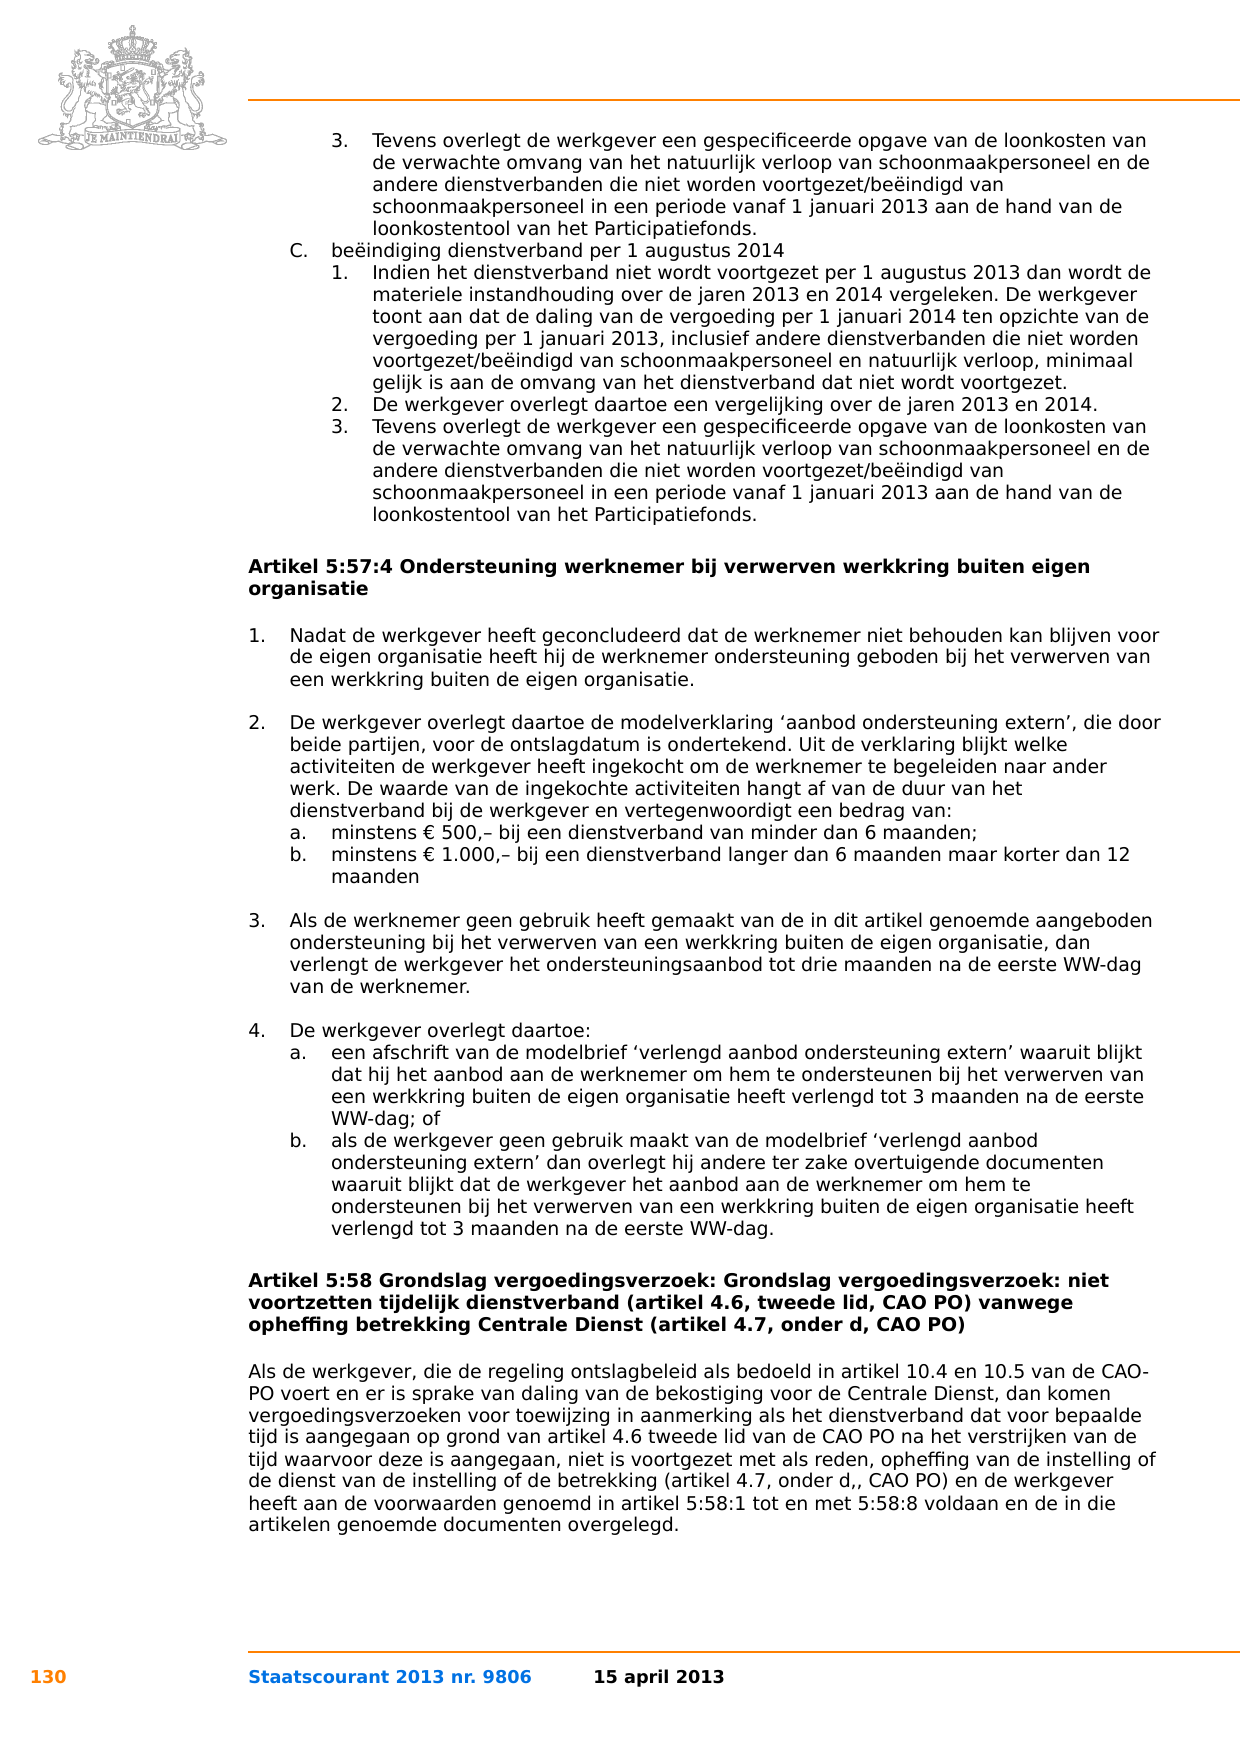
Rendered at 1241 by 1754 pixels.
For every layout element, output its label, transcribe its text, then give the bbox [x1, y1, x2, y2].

text 4. De werkgever overlegt daartoe: [248, 1020, 1163, 1042]
text a. minstens € 500,– bij een dienstverband van minder dan 6 maanden; [289, 822, 1163, 844]
text a. een afschrift van de modelbrief ‘verlengd aanbod ondersteuning extern’ waaruit blijkt dat hij het aanbod aan de werknemer om hem te ondersteunen bij het verwerven van een werkkring buiten de eigen organisatie heeft verlengd tot 3 maanden na de eerste WW-dag; of [289, 1042, 1163, 1130]
text b. als de werkgever geen gebruik maakt van de modelbrief ‘verlengd aanbod ondersteuning extern’ dan overlegt hij andere ter zake overtuigende documenten waaruit blijkt dat de werkgever het aanbod aan de werknemer om hem te ondersteunen bij het verwerven van een werkkring buiten de eigen organisatie heeft verlengd tot 3 maanden na de eerste WW-dag. [289, 1130, 1163, 1239]
subtitle Artikel 5:58 Grondslag vergoedingsverzoek: Grondslag vergoedingsverzoek: niet voortzetten tijdelijk dienstverband (artikel 4.6, tweede lid, CAO PO) vanwege opheffing betrekking Centrale Dienst (artikel 4.7, onder d, CAO PO) [248, 1269, 1163, 1336]
text 3. Tevens overlegt de werkgever een gespecificeerde opgave van de loonkosten van de verwachte omvang van het natuurlijk verloop van schoonmaakpersoneel en de andere dienstverbanden die niet worden voortgezet/beëindigd van schoonmaakpersoneel in een periode vanaf 1 januari 2013 aan de hand van de loonkostentool van het Participatiefonds. [331, 416, 1163, 526]
subtitle Artikel 5:57:4 Ondersteuning werknemer bij verwerven werkkring buiten eigen organisatie [248, 556, 1163, 599]
picture [38, 25, 227, 150]
text b. minstens € 1.000,– bij een dienstverband langer dan 6 maanden maar korter dan 12 maanden [289, 844, 1163, 888]
text 3. Als de werknemer geen gebruik heeft gemaakt van de in dit artikel genoemde aangeboden ondersteuning bij het verwerven van een werkkring buiten de eigen organisatie, dan verlengt de werkgever het ondersteuningsaanbod tot drie maanden na de eerste WW-dag van de werknemer. [248, 910, 1163, 998]
text 1. Indien het dienstverband niet wordt voortgezet per 1 augustus 2013 dan wordt de materiele instandhouding over de jaren 2013 en 2014 vergeleken. De werkgever toont aan dat de daling van de vergoeding per 1 januari 2014 ten opzichte van de vergoeding per 1 januari 2013, inclusief andere dienstverbanden die niet worden voortgezet/beëindigd van schoonmaakpersoneel en natuurlijk verloop, minimaal gelijk is aan de omvang van het dienstverband dat niet wordt voortgezet. [331, 262, 1163, 394]
text 2. De werkgever overlegt daartoe de modelverklaring ‘aanbod ondersteuning extern’, die door beide partijen, voor de ontslagdatum is ondertekend. Uit de verklaring blijkt welke activiteiten de werkgever heeft ingekocht om de werknemer te begeleiden naar ander werk. De waarde van de ingekochte activiteiten hangt af van de duur van het dienstverband bij de werkgever en vertegenwoordigt een bedrag van: [248, 712, 1163, 822]
text 2. De werkgever overlegt daartoe een vergelijking over de jaren 2013 en 2014. [331, 394, 1163, 416]
text 1. Nadat de werkgever heeft geconcludeerd dat de werknemer niet behouden kan blijven voor de eigen organisatie heeft hij de werknemer ondersteuning geboden bij het verwerven van een werkkring buiten de eigen organisatie. [248, 624, 1163, 690]
text Als de werkgever, die de regeling ontslagbeleid als bedoeld in artikel 10.4 en 10.5 van de CAO-PO voert en er is sprake van daling van de bekostiging voor de Centrale Dienst, dan komen vergoedingsverzoeken voor toewijzing in aanmerking als het dienstverband dat voor bepaalde tijd is aangegaan op grond van artikel 4.6 tweede lid van de CAO PO na het verstrijken van de tijd waarvoor deze is aangegaan, niet is voortgezet met als reden, opheffing van de instelling of de dienst van de instelling of de betrekking (artikel 4.7, onder d,, CAO PO) en de werkgever heeft aan de voorwaarden genoemd in artikel 5:58:1 tot en met 5:58:8 voldaan en de in die artikelen genoemde documenten overgelegd. [248, 1361, 1163, 1536]
text 3. Tevens overlegt de werkgever een gespecificeerde opgave van de loonkosten van de verwachte omvang van het natuurlijk verloop van schoonmaakpersoneel en de andere dienstverbanden die niet worden voortgezet/beëindigd van schoonmaakpersoneel in een periode vanaf 1 januari 2013 aan de hand van de loonkostentool van het Participatiefonds. [331, 130, 1163, 240]
text C. beëindiging dienstverband per 1 augustus 2014 [289, 240, 1163, 262]
